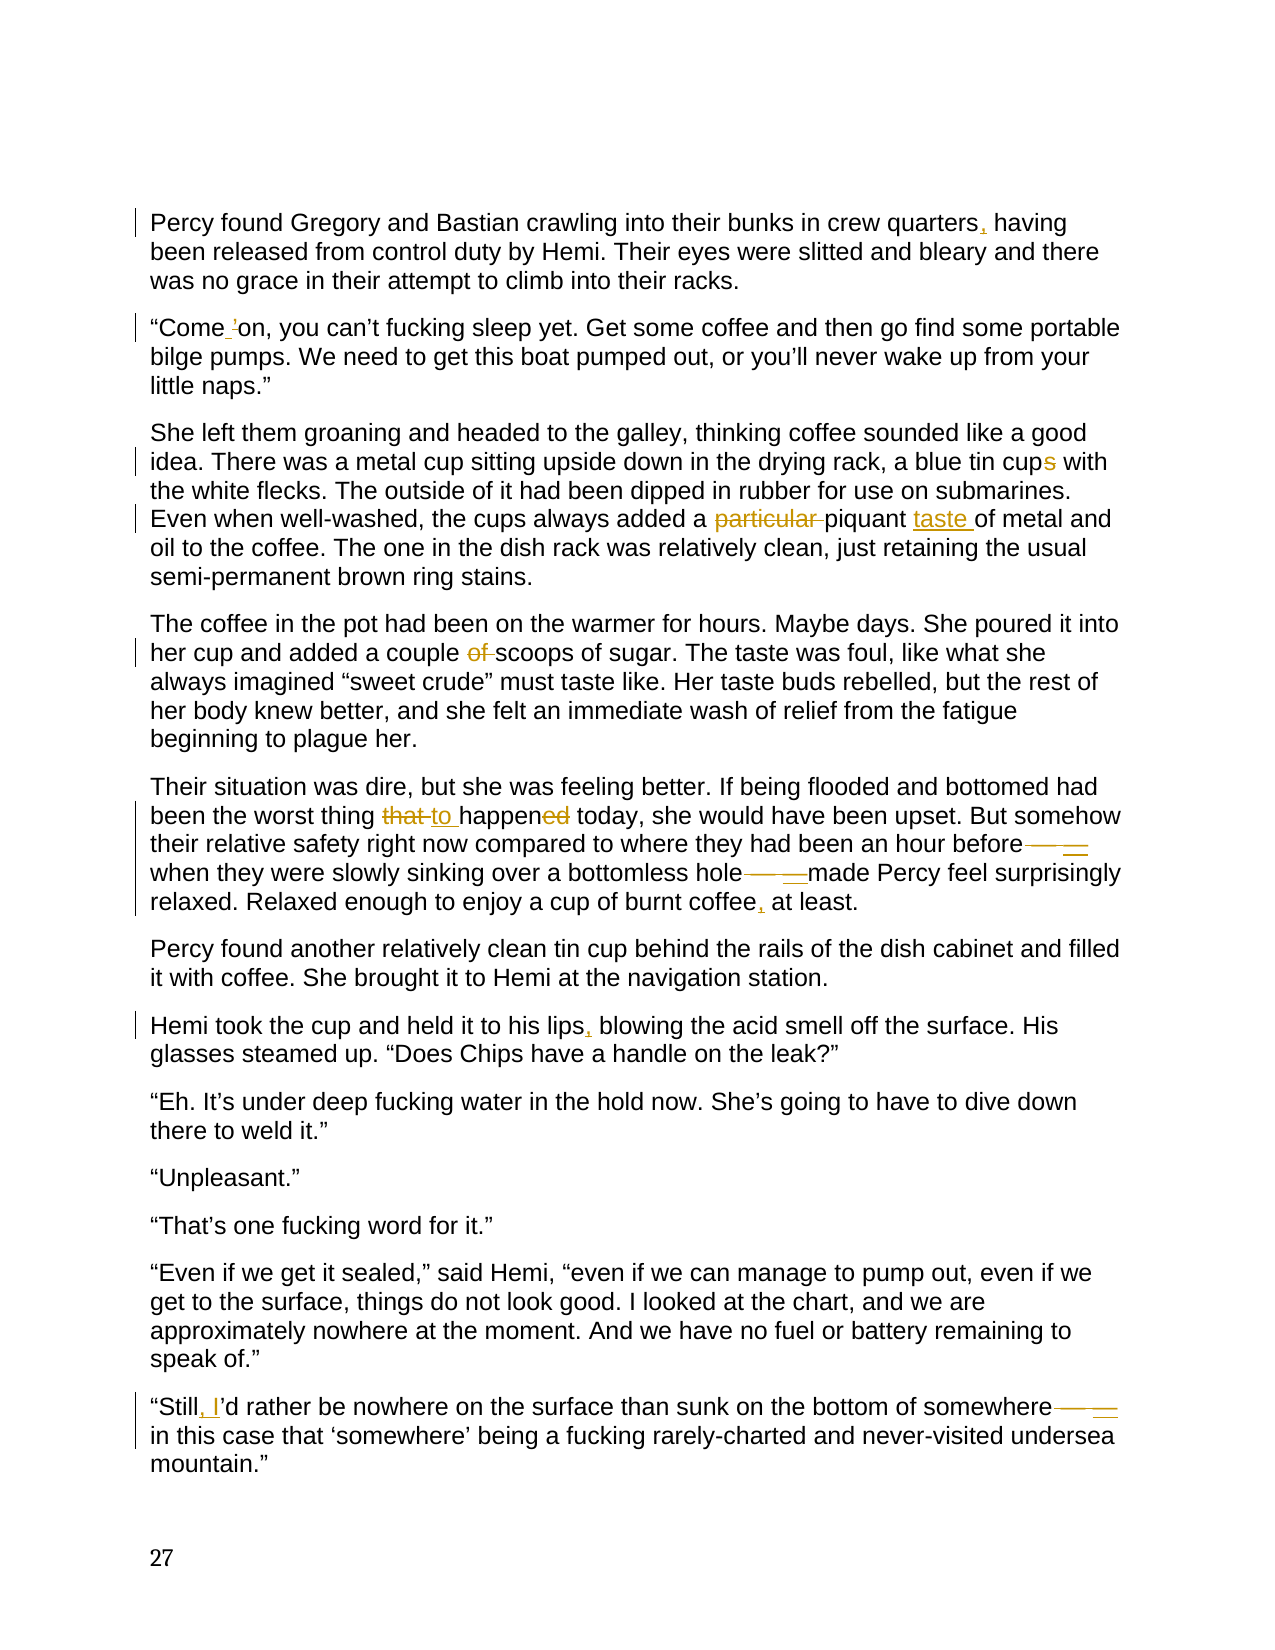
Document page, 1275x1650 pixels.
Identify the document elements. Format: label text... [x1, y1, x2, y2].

text “Come on, you can’t fucking sleep yet. Get some coffee and then go find some portable bilge pumps. We need to get this boat pumped out, or you’ll never wake up from your little naps.” [150, 313, 1125, 399]
text “Even if we get it sealed,” said Hemi, “even if we can manage to pump out, even if we get to the surface, things do not look good. I looked at the chart, and we are approximately nowhere at the moment. And we have no fuel or battery remaining to speak of.” [150, 1258, 1125, 1373]
text “Eh. It’s under deep fucking water in the hold now. She’s going to have to dive down there to weld it.” [150, 1087, 1125, 1144]
text “Still, I’d rather be nowhere on the surface than sunk on the bottom of somewhere—in this case that ‘somewhere’ being a fucking rarely-charted and never-visited undersea mountain.” [150, 1392, 1125, 1478]
text “That’s one fucking word for it.” [150, 1211, 1125, 1239]
text “Unpleasant.” [150, 1163, 1125, 1192]
text She left them groaning and headed to the galley, thinking coffee sounded like a good idea. There was a metal cup sitting upside down in the drying rack, a blue tin cup with the white flecks. The outside of it had been dipped in rubber for use on submarines. Even when well-washed, the cups always added a piquant taste of metal and oil to the coffee. The one in the dish rack was relatively clean, just retaining the usual semi-permanent brown ring stains. [150, 418, 1125, 591]
text Their situation was dire, but she was feeling better. If being flooded and bottomed had been the worst thing to happen today, she would have been upset. But somehow their relative safety right now compared to where they had been an hour before—when they were slowly sinking over a bottomless hole—made Percy feel surprisingly relaxed. Relaxed enough to enjoy a cup of burnt coffee, at least. [150, 772, 1125, 916]
text The coffee in the pot had been on the warmer for hours. Maybe days. She poured it into her cup and added a couple scoops of sugar. The taste was foul, like what she always imagined “sweet crude” must taste like. Her taste buds rebelled, but the rest of her body knew better, and she felt an immediate wash of relief from the fatigue beginning to plague her. [150, 609, 1125, 753]
text Percy found another relatively clean tin cup behind the rails of the dish cabinet and filled it with coffee. She brought it to Hemi at the navigation station. [150, 934, 1125, 992]
text Percy found Gregory and Bastian crawling into their bunks in crew quarters, having been released from control duty by Hemi. Their eyes were slitted and bleary and there was no grace in their attempt to climb into their racks. [150, 208, 1125, 294]
text Hemi took the cup and held it to his lips, blowing the acid smell off the surface. His glasses steamed up. “Does Chips have a handle on the leak?” [150, 1011, 1125, 1068]
